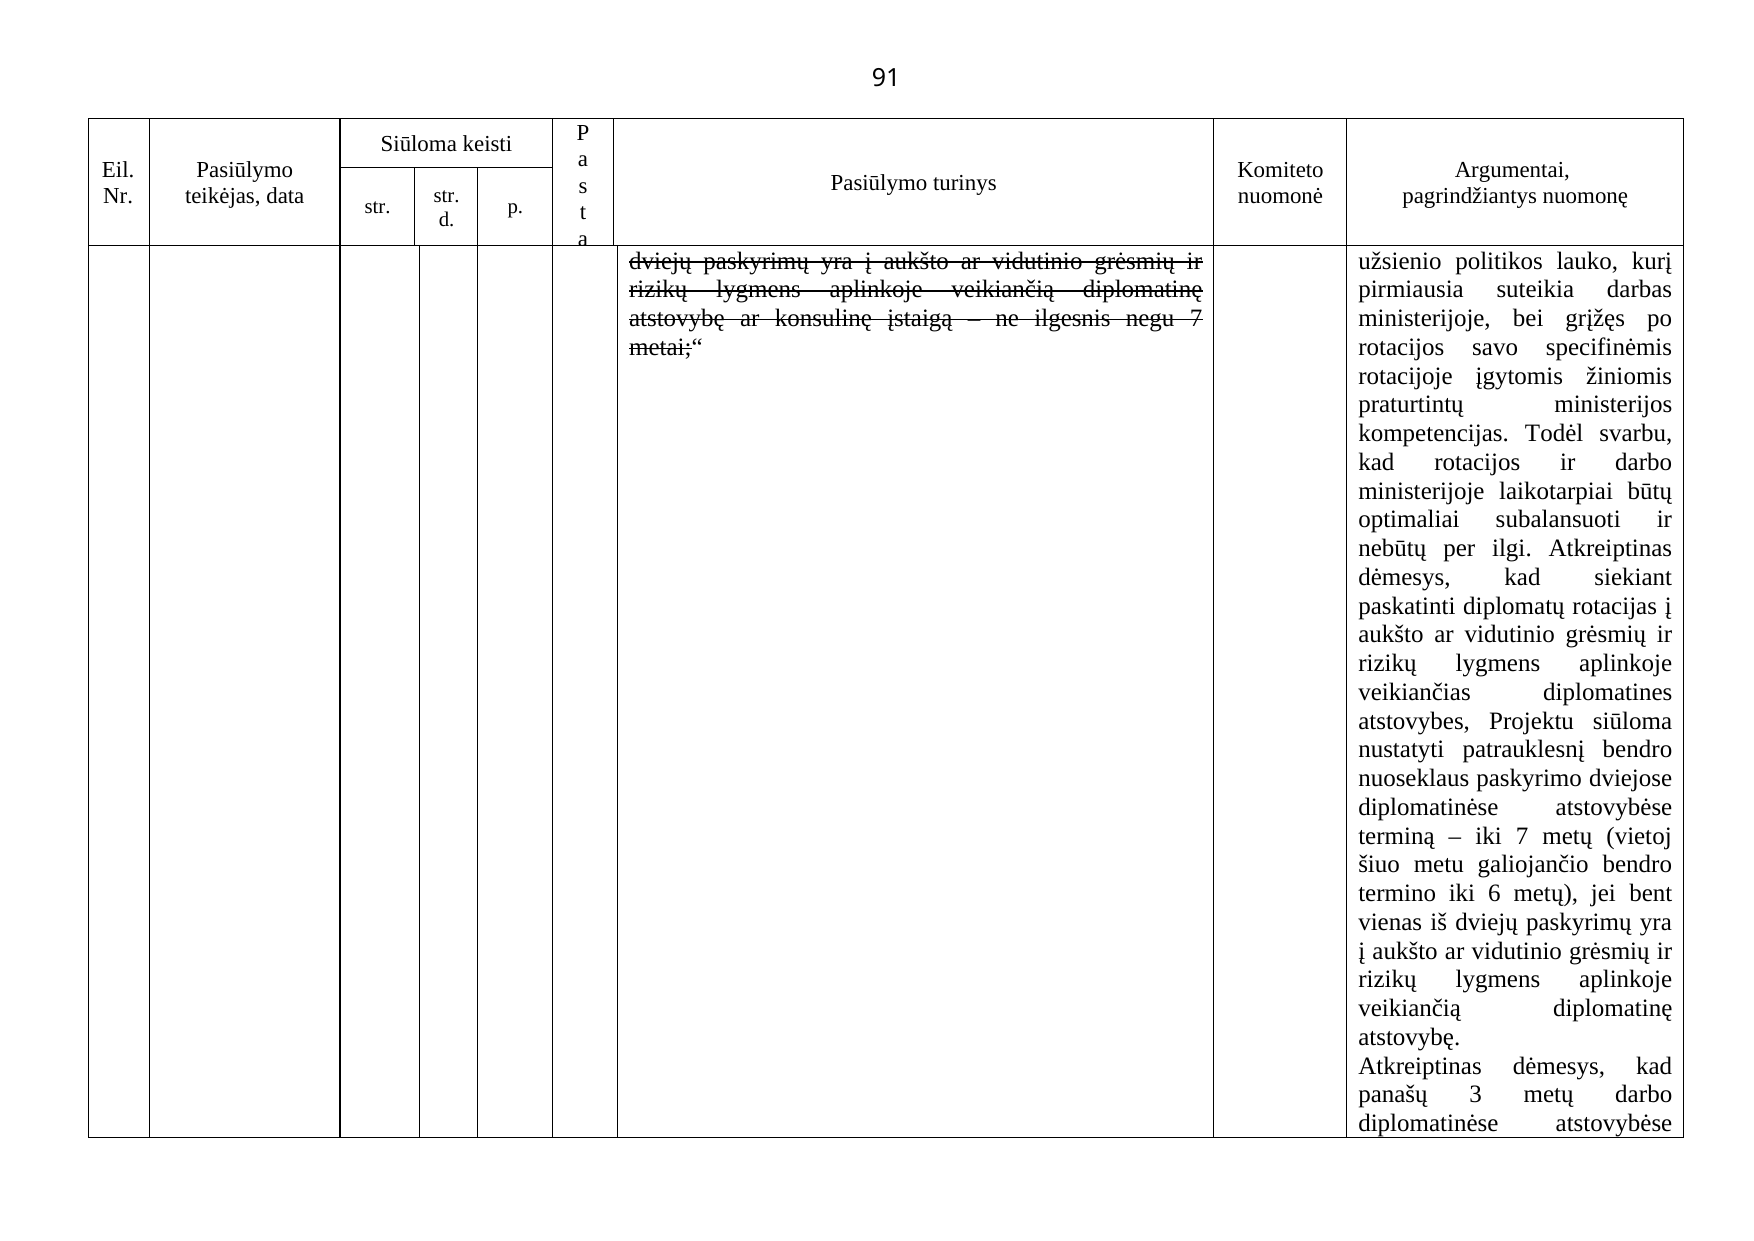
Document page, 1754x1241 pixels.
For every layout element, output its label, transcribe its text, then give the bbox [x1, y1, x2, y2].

table_header Pasiūlymo turinys [614, 119, 1213, 245]
table_cell str. [341, 168, 414, 245]
table_cell [553, 246, 617, 1137]
table_cell dviejų paskyrimų yra į aukšto ar vidutinio grėsmių ir rizikų lygmens aplinkoje veikiančią diplomatinę atstovybę ar konsulinę įstaigą – ne ilgesnis negu 7 metai;“ [618, 246, 1213, 1137]
table_header Pasiūlymo teikėjas, data [150, 119, 339, 245]
table_header Eil. Nr. [89, 119, 149, 245]
table_cell [150, 246, 339, 1137]
table_cell užsienio politikos lauko, kurį pirmiausia suteikia darbas ministerijoje, bei grįžęs po rotacijos savo specifinėmis rotacijoje įgytomis žiniomis praturtintų ministerijos kompetencijas. Todėl svarbu, kad rotacijos ir darbo ministerijoje laikotarpiai būtų optimaliai subalansuoti ir nebūtų per ilgi. Atkreiptinas dėmesys, kad siekiant paskatinti diplomatų rotacijas į aukšto ar vidutinio grėsmių ir rizikų lygmens aplinkoje veikiančias diplomatines atstovybes, Projektu siūloma nustatyti patrauklesnį bendro nuoseklaus paskyrimo dviejose diplomatinėse atstovybėse terminą ‒ iki 7 metų (vietoj šiuo metu galiojančio bendro termino iki 6 metų), jei bent vienas iš dviejų paskyrimų yra į aukšto ar vidutinio grėsmių ir rizikų lygmens aplinkoje veikiančią diplomatinę atstovybę. Atkreiptinas dėmesys, kad panašų 3 metų darbo diplomatinėse atstovybėse [1347, 246, 1683, 1137]
table_header Komiteto nuomonė [1214, 119, 1346, 245]
table_cell [478, 246, 552, 1137]
table_cell p. [478, 168, 552, 245]
table_cell [1214, 246, 1346, 1137]
table_header Pastabos [553, 119, 613, 245]
table_cell [89, 246, 149, 1137]
table_header Siūloma keisti [341, 119, 552, 167]
table_cell str. d. [415, 168, 477, 245]
table_cell [341, 246, 419, 1137]
table_header Argumentai, pagrindžiantys nuomonę [1347, 119, 1683, 245]
table_cell [420, 246, 477, 1137]
